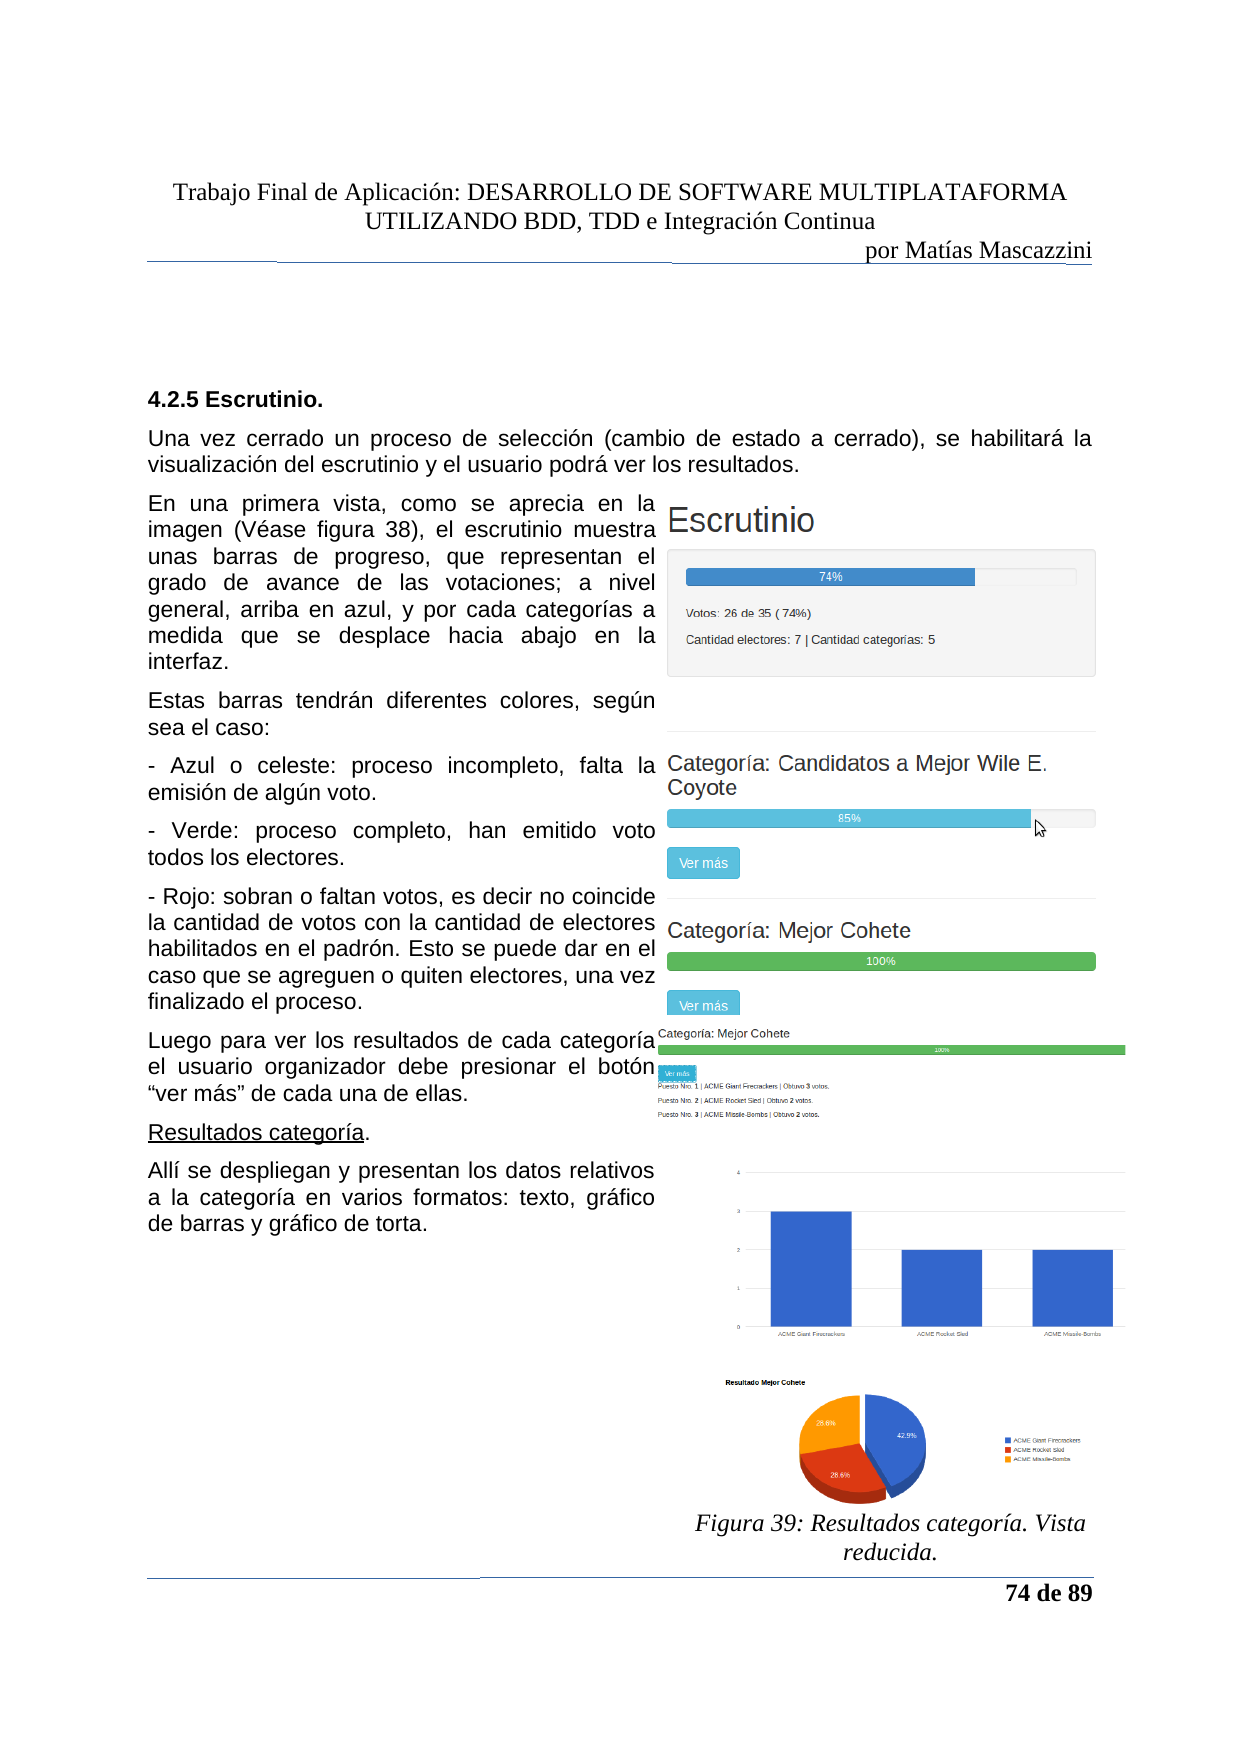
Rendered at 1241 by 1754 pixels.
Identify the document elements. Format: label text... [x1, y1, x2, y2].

text Figura 39: Resultados categoría. Vista reducida. [655, 1509, 1126, 1566]
text - Rojo: sobran o faltan votos, es decir no coincide la cantidad de votos con la cantidad de electores habilitados en el padrón. Esto se puede dar en el caso que se agreguen o quiten electores, una vez finalizado el proceso. [148, 883, 656, 1014]
text - Verde: proceso completo, han emitido voto todos los electores. [148, 817, 656, 870]
text Una vez cerrado un proceso de selección (cambio de estado a cerrado), se habilitará la visualización del escrutinio y el usuario podrá ver los resultados. [148, 425, 1093, 478]
text En una primera vista, como se aprecia en la imagen (Véase figura 38), el escrutinio muestra unas barras de progreso, que representan el grado de avance de las votaciones; a nivel general, arriba en azul, y por cada categorías a medida que se desplace hacia abajo en la interfaz. [148, 490, 1106, 674]
text - Azul o celeste: proceso incompleto, falta la emisión de algún voto. [148, 752, 656, 805]
text Allí se despliegan y presentan los datos relativos a la categoría en varios formatos: texto, gráfico de barras y gráfico de torta. [148, 1157, 655, 1236]
text Resultados categoría. [148, 1118, 655, 1145]
text Estas barras tendrán diferentes colores, según sea el caso: [148, 687, 656, 740]
picture [656, 506, 1107, 1015]
text Luego para ver los resultados de cada categoría el usuario organizador debe presionar el botón “ver más” de cada una de ellas. [148, 1015, 1126, 1106]
text 4.2.5 Escrutinio. [148, 386, 1093, 412]
picture [655, 1027, 1126, 1509]
